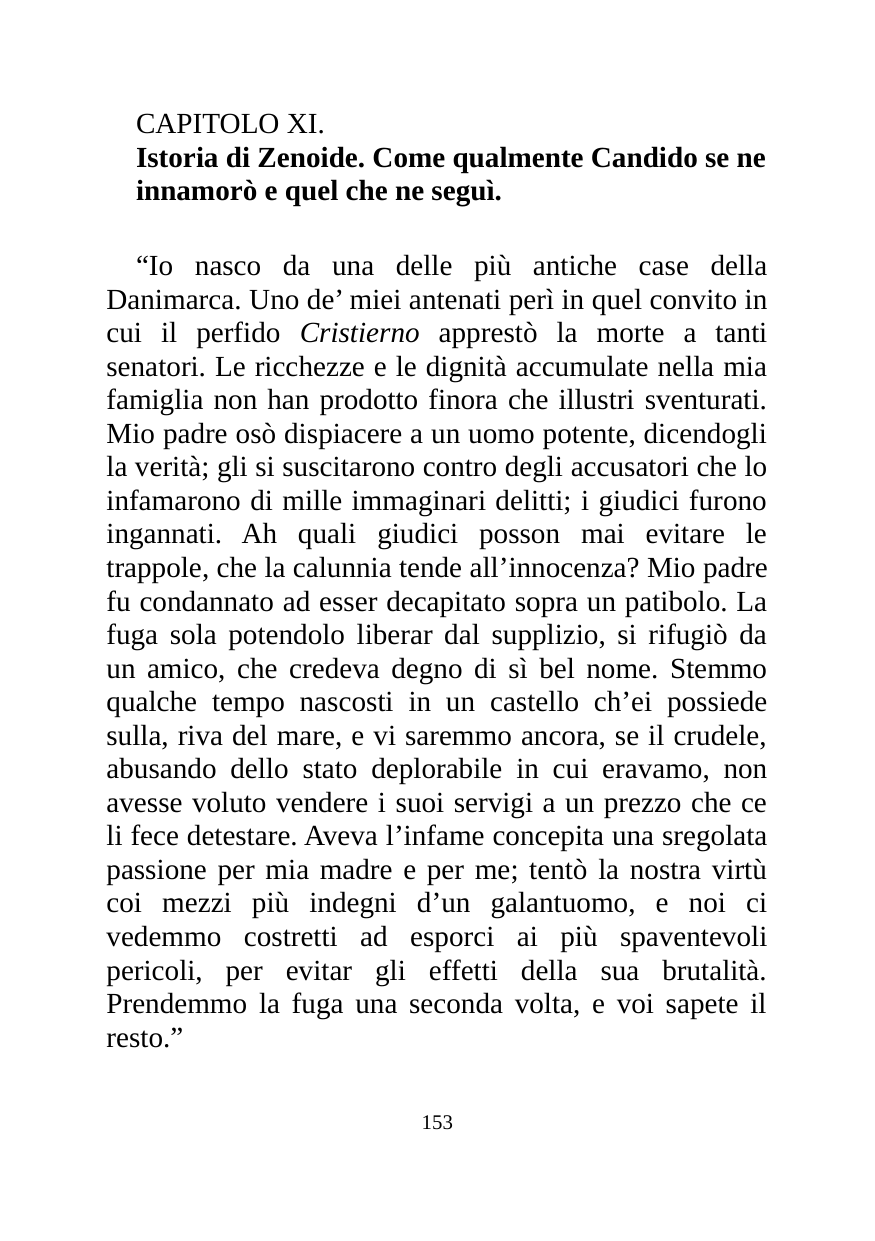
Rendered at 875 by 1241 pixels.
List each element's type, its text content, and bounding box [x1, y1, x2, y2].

text “Io nasco da una delle più antiche case della Danimarca. Uno de’ miei antenati perì in quel convito in cui il perfido Cristierno apprestò la morte a tanti senatori. Le ricchezze e le dignità accumulate nella mia famiglia non han prodotto finora che illustri sventurati. Mio padre osò dispiacere a un uomo potente, dicendogli la verità; gli si suscitarono contro degli accusatori che lo infamarono di mille immaginari delitti; i giudici furono ingannati. Ah quali giudici posson mai evitare le trappole, che la calunnia tende all’innocenza? Mio padre fu condannato ad esser decapitato sopra un patibolo. La fuga sola potendolo liberar dal supplizio, si rifugiò da un amico, che credeva degno di sì bel nome. Stemmo qualche tempo nascosti in un castello ch’ei possiede sulla, riva del mare, e vi saremmo ancora, se il crudele, abusando dello stato deplorabile in cui eravamo, non avesse voluto vendere i suoi servigi a un prezzo che ce li fece detestare. Aveva l’infame concepita una sregolata passione per mia madre e per me; tentò la nostra virtù coi mezzi più indegni d’un galantuomo, e noi ci vedemmo costretti ad esporci ai più spaventevoli pericoli, per evitar gli effetti della sua brutalità. Prendemmo la fuga una seconda volta, e voi sapete il resto.” [106, 248, 768, 1053]
subtitle CAPITOLO XI. Istoria di Zenoide. Come qualmente Candido se ne innamorò e quel che ne seguì. [136, 106, 768, 207]
